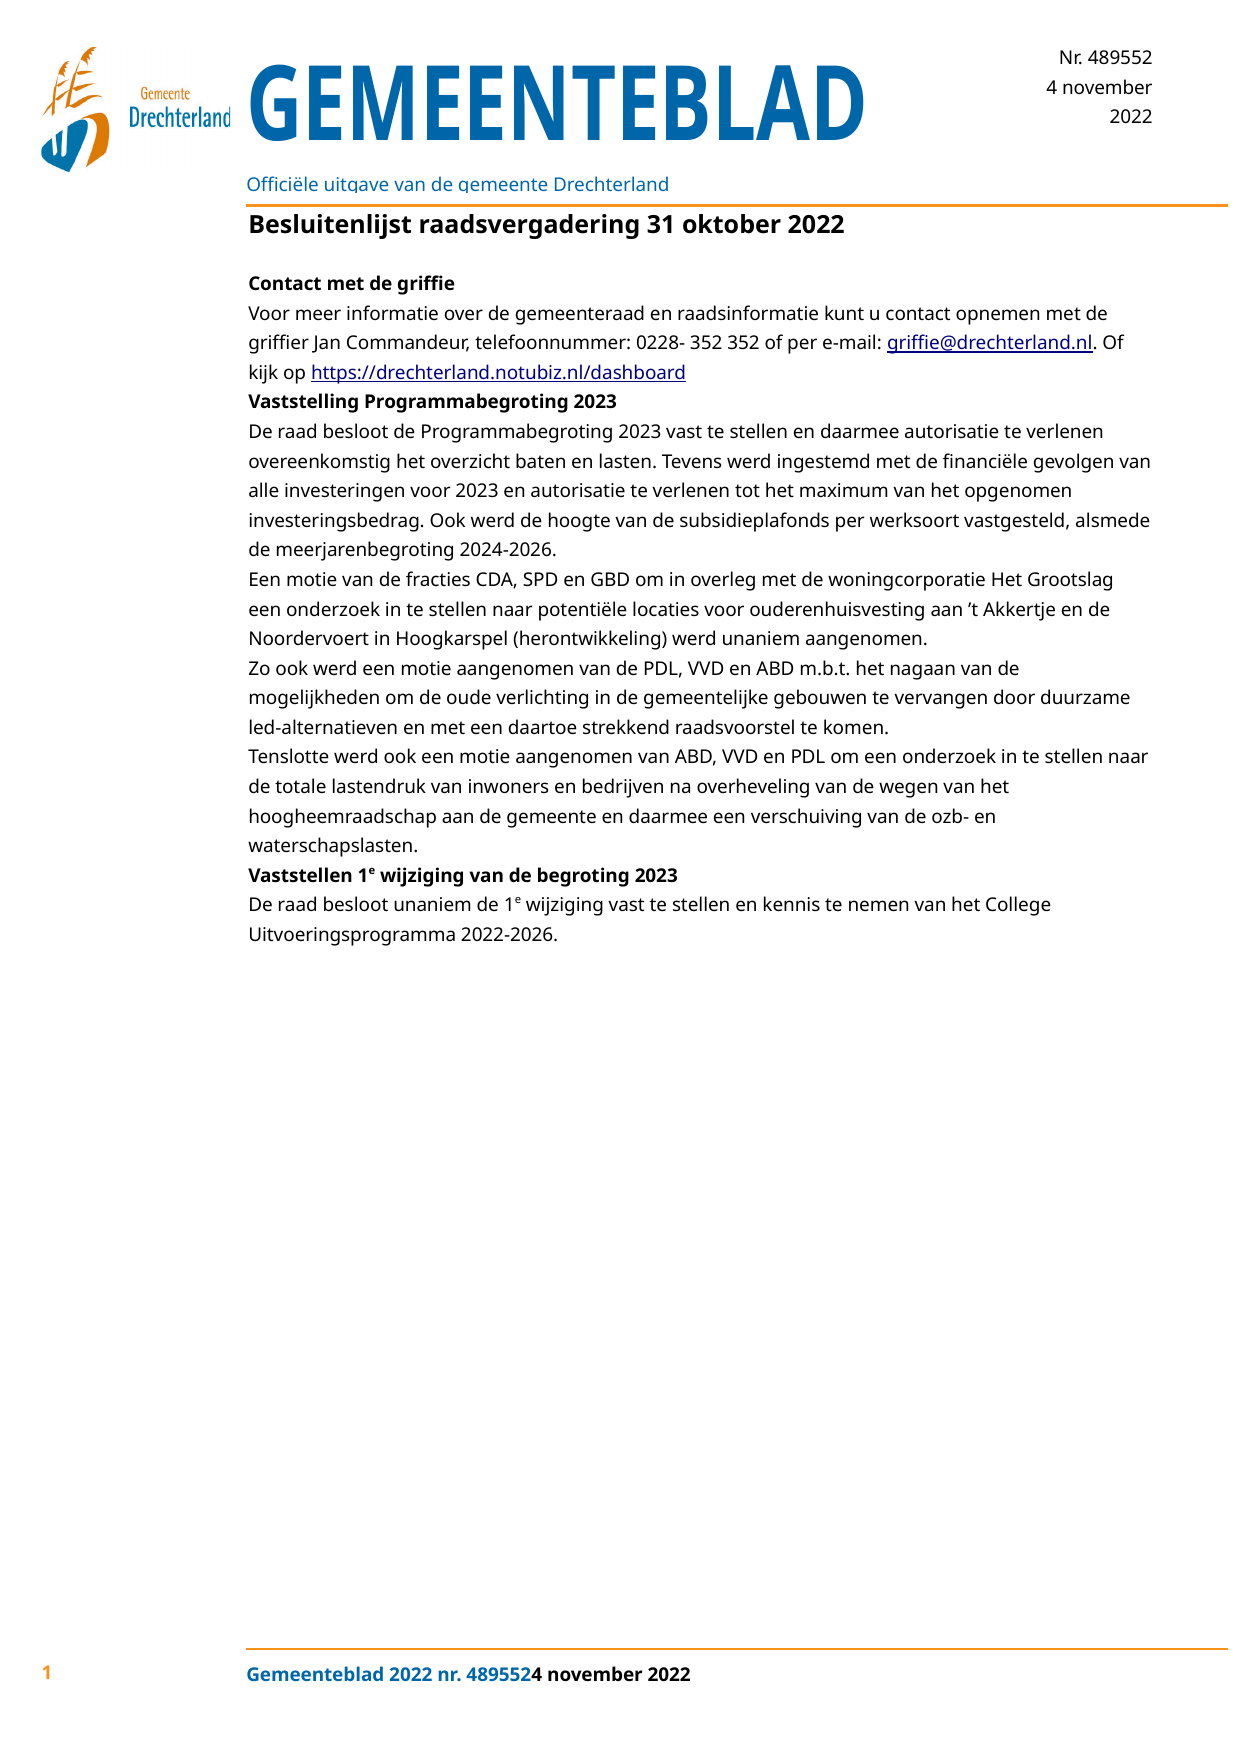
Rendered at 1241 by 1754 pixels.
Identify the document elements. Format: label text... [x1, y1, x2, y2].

text Tenslotte werd ook een motie aangenomen van ABD, VVD en PDL om een onderzoek in te stellen naar de totale lastendruk van inwoners en bedrijven na overheveling van de wegen van het hoogheemraadschap aan de gemeente en daarmee een verschuiving van de ozb- en waterschapslasten. [248, 744, 1152, 858]
text De raad besloot de Programmabegroting 2023 vast te stellen en daarmee autorisatie te verlenen overeenkomstig het overzicht baten en lasten. Tevens werd ingestemd met de financiële gevolgen van alle investeringen voor 2023 en autorisatie te verlenen tot het maximum van het opgenomen investeringsbedrag. Ook werd de hoogte van de subsidieplafonds per werksoort vastgesteld, alsmede de meerjarenbegroting 2024-2026. [248, 418, 1152, 562]
text De raad besloot unaniem de 1e wijziging vast te stellen en kennis te nemen van het College Uitvoeringsprogramma 2022-2026. [248, 892, 1152, 947]
text Voor meer informatie over de gemeenteraad en raadsinformatie kunt u contact opnemen met de griffier Jan Commandeur, telefoonnummer: 0228- 352 352 of per e-mail: griffie@drechterland.nl. Of kijk op https://drechterland.notubiz.nl/dashboard [248, 300, 1152, 385]
text Contact met de griffie [248, 270, 1152, 296]
text Vaststellen 1e wijziging van de begroting 2023 [248, 862, 1152, 888]
text Vaststelling Programmabegroting 2023 [248, 389, 1152, 414]
picture [41, 47, 231, 172]
text Besluitenlijst raadsvergadering 31 oktober 2022 [248, 207, 1152, 241]
picture [41, 158, 64, 172]
text Een motie van de fracties CDA, SPD en GBD om in overleg met de woningcorporatie Het Grootslag een onderzoek in te stellen naar potentiële locaties voor ouderenhuisvesting aan ’t Akkertje en de Noordervoert in Hoogkarspel (herontwikkeling) werd unaniem aangenomen. [248, 566, 1152, 651]
picture [226, 115, 231, 124]
text Zo ook werd een motie aangenomen van de PDL, VVD en ABD m.b.t. het nagaan van de mogelijkheden om de oude verlichting in de gemeentelijke gebouwen te vervangen door duurzame led-alternatieven en met een daartoe strekkend raadsvoorstel te komen. [248, 655, 1152, 740]
